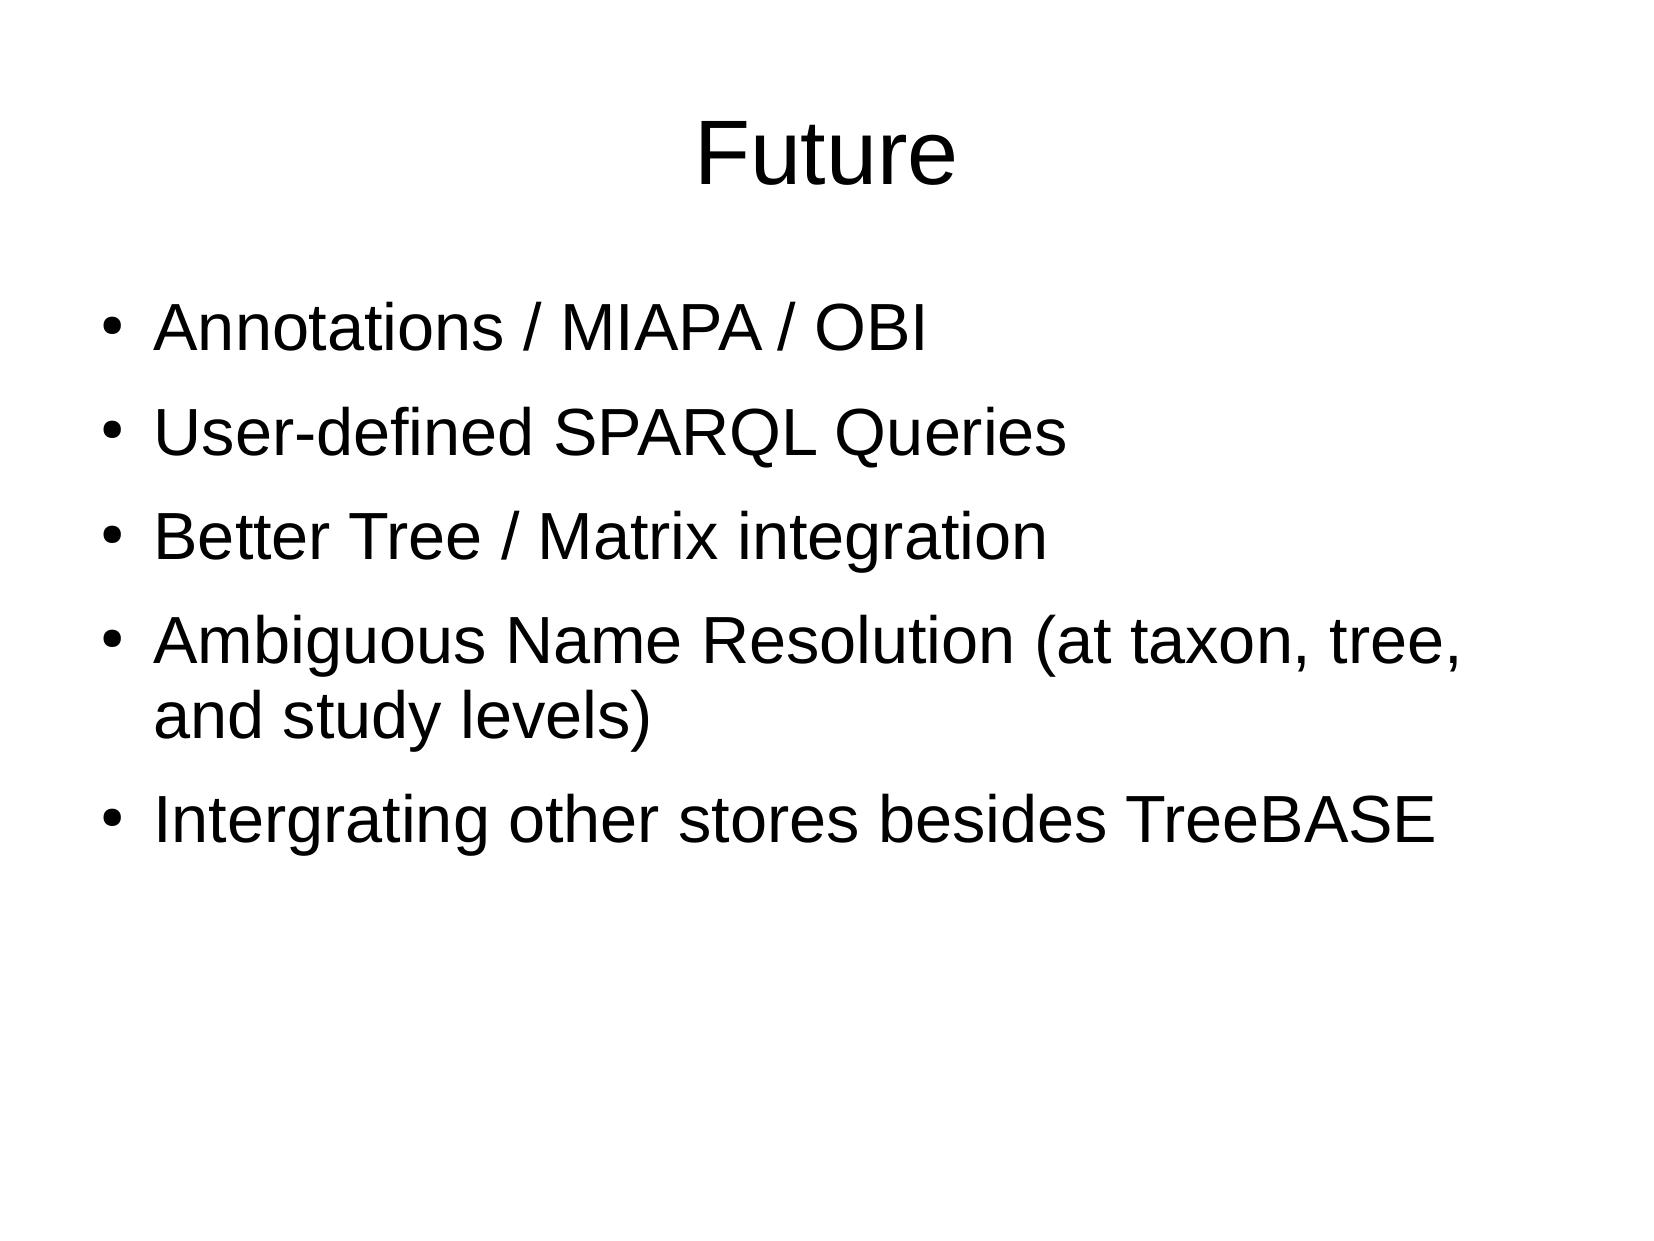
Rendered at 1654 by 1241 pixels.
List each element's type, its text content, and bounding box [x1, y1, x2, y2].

title Future [82, 56, 1571, 250]
list Annotations / MIAPA / OBI User-defined SPARQL Queries Better Tree / Matrix integration Ambiguous Name Resolution (at taxon, tree, and study levels) Intergrating other stores besides TreeBASE [82, 290, 1571, 1094]
